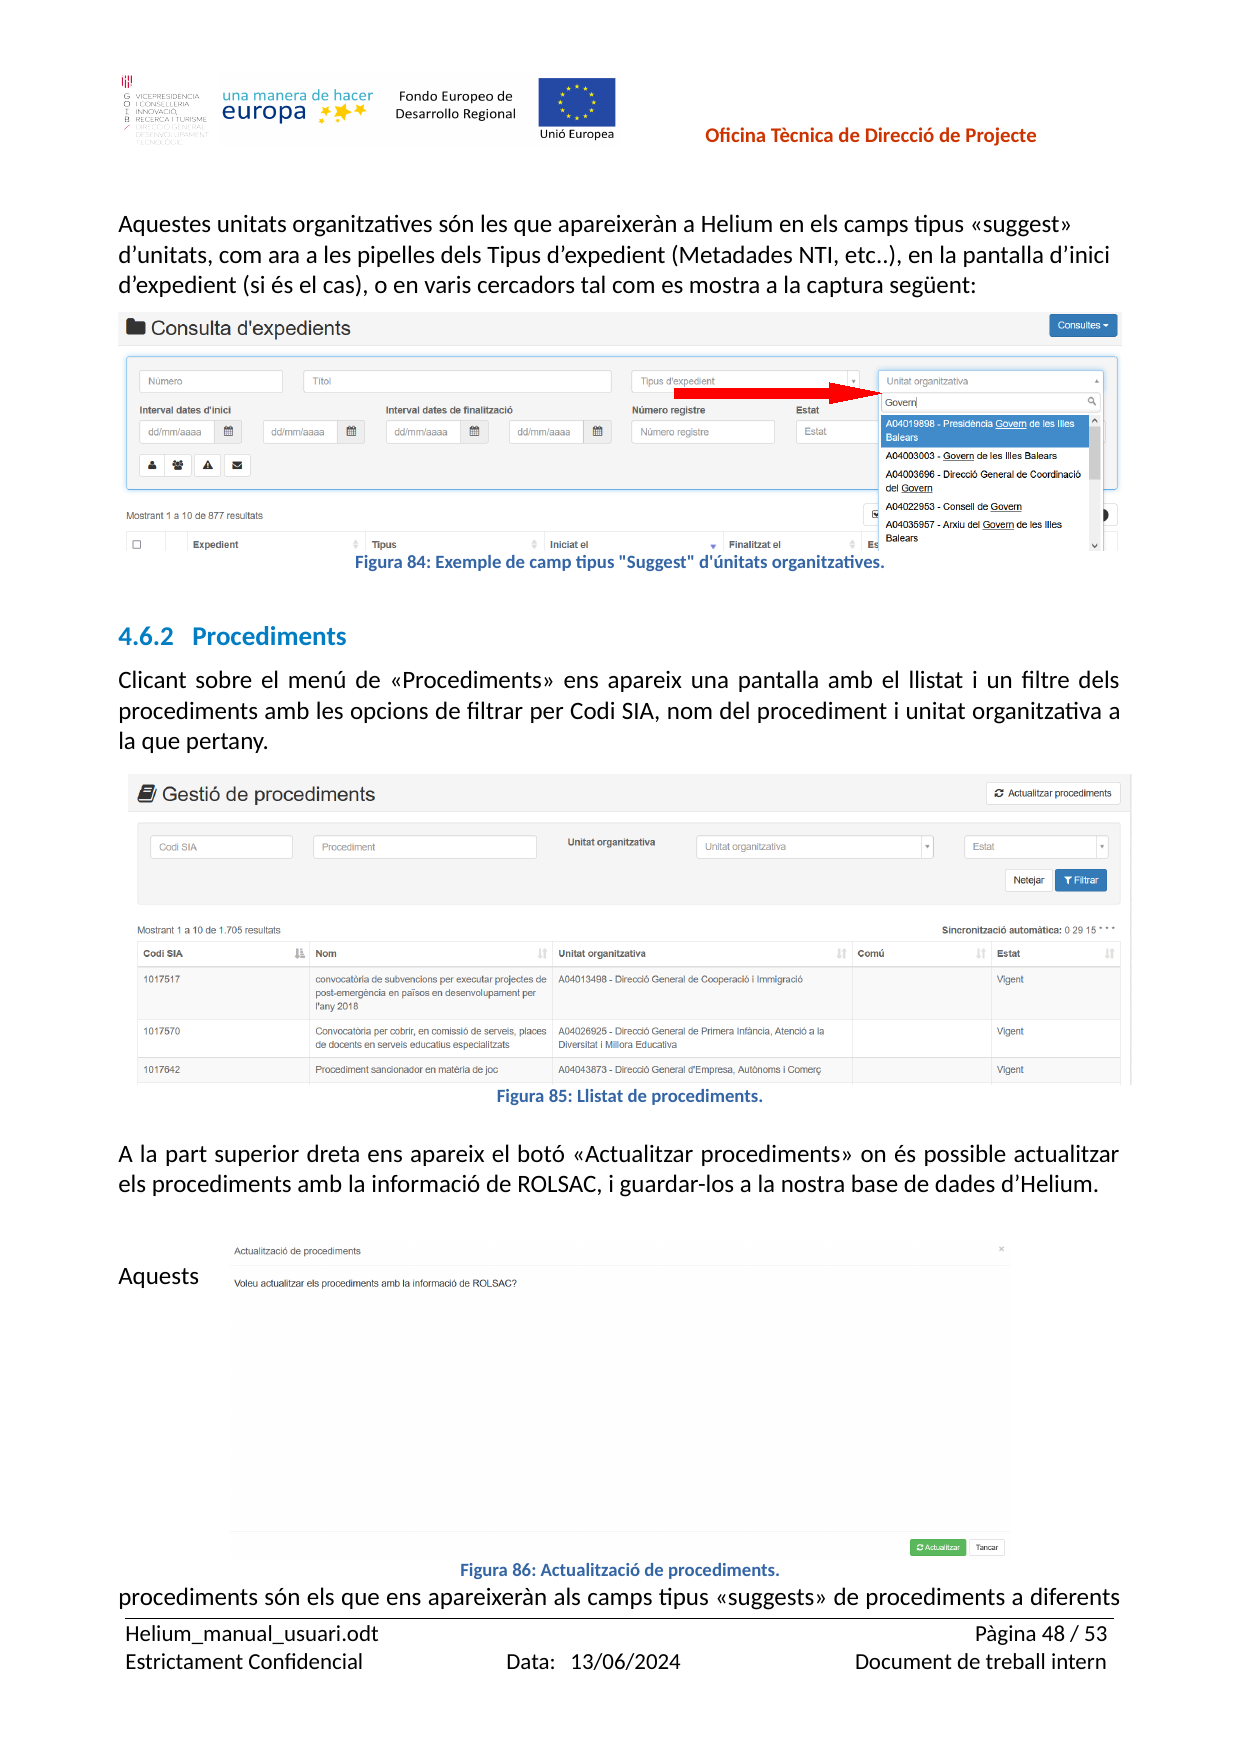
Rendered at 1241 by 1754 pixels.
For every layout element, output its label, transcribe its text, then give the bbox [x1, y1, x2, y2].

text A la part superior dreta ens apareix el botó «Actualitzar procediments» on és possible actualitzar els procediments amb la informació de ROLSAC, i guardar-los a la nostra base de dades d’Helium. [118, 1138, 1122, 1199]
text Aquests procediments són els que ens apareixeràn als camps tipus «suggests» de procediments a diferents [118, 1260, 1122, 1612]
picture [127, 774, 1132, 1085]
subtitle Procediments [118, 619, 1122, 652]
picture [219, 73, 621, 147]
picture [118, 312, 1123, 551]
text Figura 84: Exemple de camp tipus "Suggest" d'únitats organitzatives. [118, 551, 1122, 574]
text Aquestes unitats organitzatives són les que apareixeràn a Helium en els camps tipus «suggest» d’unitats, com ara a les pipelles dels Tipus d’expedient (Metadades NTI, etc..), en la pantalla d’inici d’expedient (si és el cas), o en varis cercadors tal com es mostra a la captura següent: [118, 208, 1122, 300]
picture [229, 1242, 1011, 1559]
text Clicant sobre el menú de «Procediments» ens apareix una pantalla amb el llistat i un filtre dels procediments amb les opcions de filtrar per Codi SIA, nom del procediment i unitat organitzativa a la que pertany. [118, 664, 1122, 756]
text Figura 86: Actualització de procediments. [230, 1559, 1011, 1581]
picture [118, 73, 213, 147]
text Figura 85: Llistat de procediments. [128, 1085, 1132, 1108]
